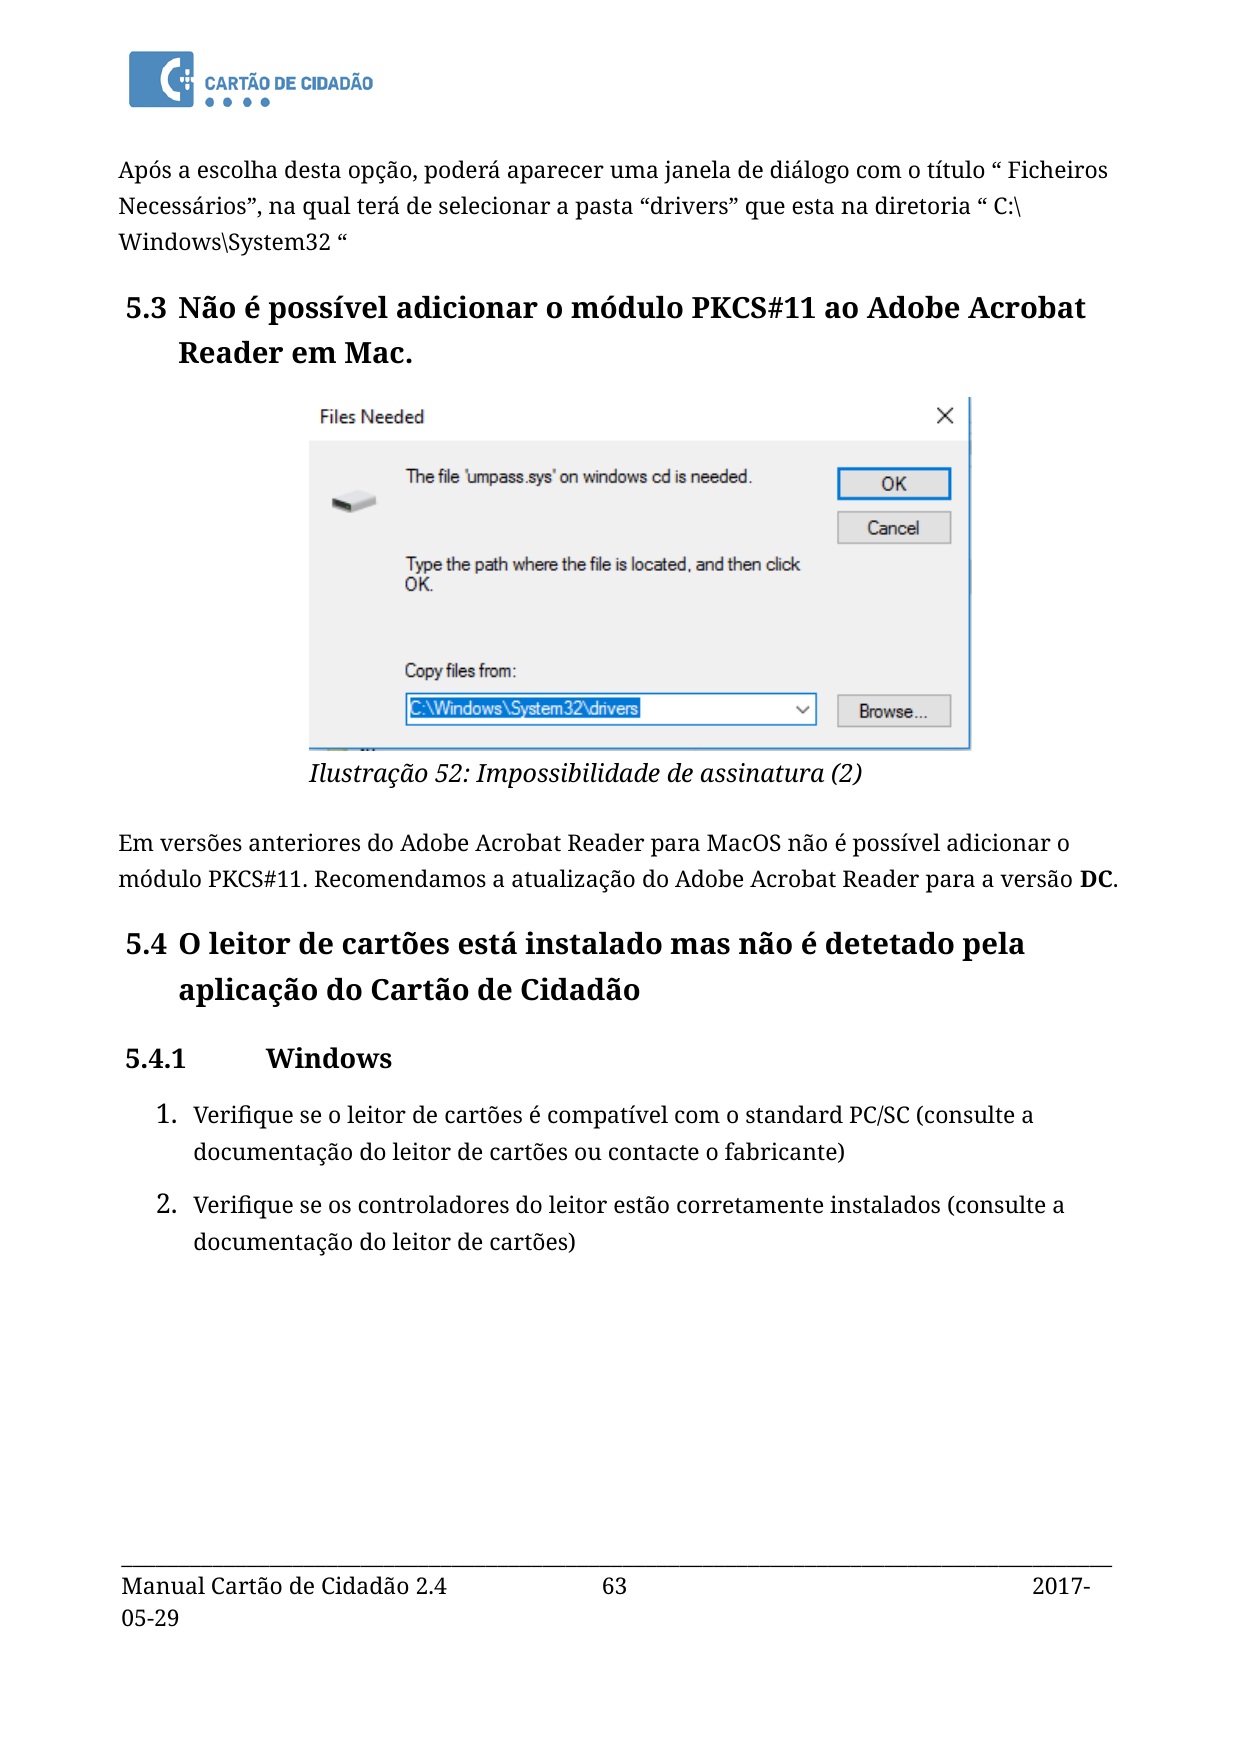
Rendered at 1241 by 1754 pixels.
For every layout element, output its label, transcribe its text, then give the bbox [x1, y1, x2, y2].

subtitle Windows [118, 1040, 1122, 1077]
picture [127, 45, 420, 115]
subtitle Não é possível adicionar o módulo PKCS#11 ao Adobe Acrobat Reader em Mac. [118, 287, 1122, 372]
subtitle O leitor de cartões está instalado mas não é detetado pela aplicação do Cartão de Cidadão [118, 923, 1122, 1009]
text Após a escolha desta opção, poderá aparecer uma janela de diálogo com o título “ Ficheiros Necessários”, na qual terá de selecionar a pasta “drivers” que esta na diretoria “ C:\Windows\System32 “ [118, 154, 1122, 257]
list Verifique se os controladores do leitor estão corretamente instalados (consulte a documentação do leitor de cartões) [156, 1185, 1122, 1257]
list Verifique se o leitor de cartões é compatível com o standard PC/SC (consulte a documentação do leitor de cartões ou contacte o fabricante) [156, 1095, 1122, 1167]
picture [309, 397, 972, 751]
text Em versões anteriores do Adobe Acrobat Reader para MacOS não é possível adicionar o módulo PKCS#11. Recomendamos a atualização do Adobe Acrobat Reader para a versão DC. [118, 827, 1122, 894]
text Ilustração 52: Impossibilidade de assinatura (2) [309, 751, 972, 789]
